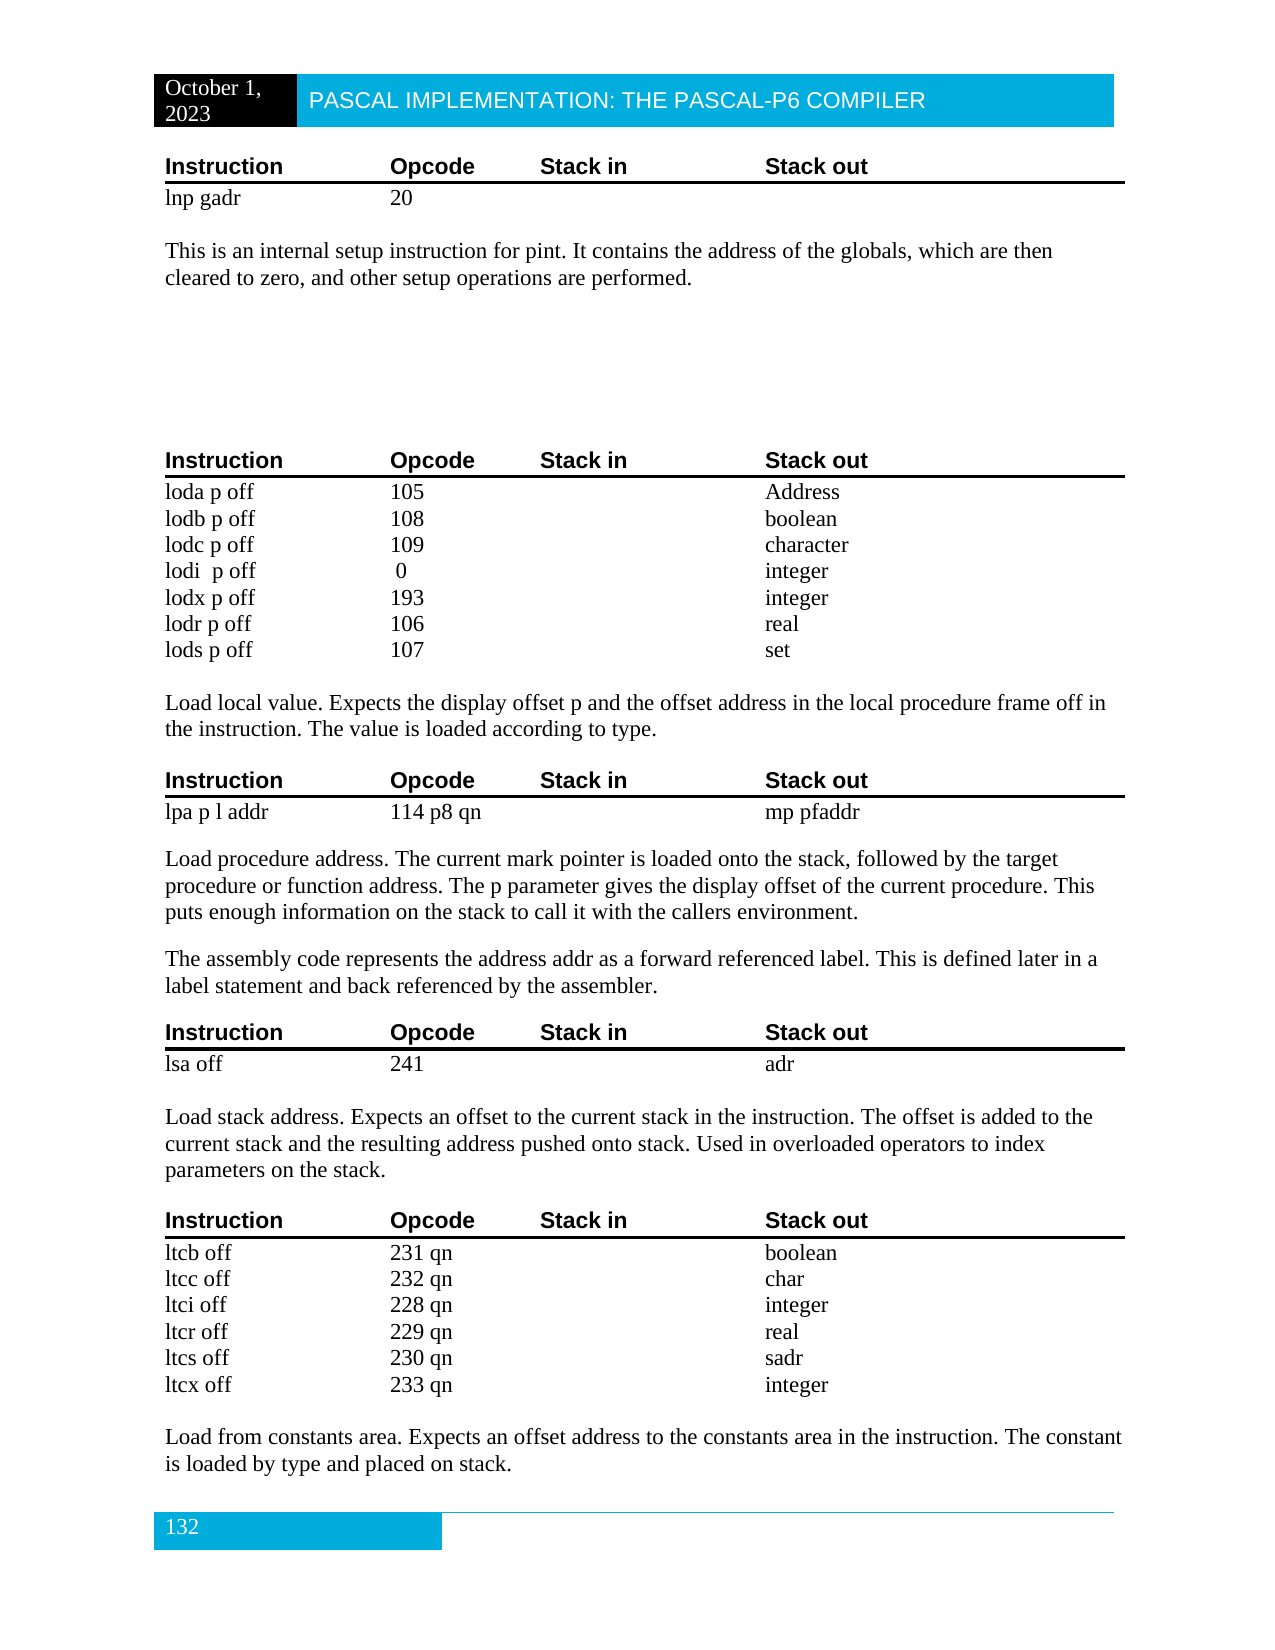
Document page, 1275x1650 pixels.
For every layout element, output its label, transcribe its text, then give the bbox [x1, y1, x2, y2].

text This is an internal setup instruction for pint. It contains the address of the globals, which are then cleared to zero, and other setup operations are performed. [165, 237, 1125, 290]
text ltcs off 230 qn sadr [165, 1344, 1125, 1371]
text Instruction Opcode Stack in Stack out [165, 447, 1125, 475]
text lnp gadr 20 [165, 184, 1125, 211]
text ltcx off 233 qn integer [165, 1371, 1125, 1397]
text lodb p off 108 boolean [165, 504, 1125, 531]
text ltcr off 229 qn real [165, 1318, 1125, 1344]
text ltcc off 232 qn char [165, 1265, 1125, 1292]
text lods p off 107 set [165, 636, 1125, 663]
text The assembly code represents the address addr as a forward referenced label. This is defined later in a label statement and back referenced by the assembler. [165, 945, 1125, 998]
text Instruction Opcode Stack in Stack out [165, 1207, 1125, 1236]
text Instruction Opcode Stack in Stack out [165, 153, 1125, 181]
text ltcb off 231 qn boolean [165, 1239, 1125, 1265]
text Load procedure address. The current mark pointer is loaded onto the stack, followed by the target procedure or function address. The p parameter gives the display offset of the current procedure. This puts enough information on the stack to call it with the callers environment. [165, 846, 1125, 924]
text loda p off 105 Address [165, 478, 1125, 504]
text ltci off 228 qn integer [165, 1292, 1125, 1318]
text Instruction Opcode Stack in Stack out [165, 1019, 1125, 1047]
text lodx p off 193 integer [165, 584, 1125, 610]
text lpa p l addr 114 p8 qn mp pfaddr [165, 798, 1125, 825]
text lodi p off 0 integer [165, 557, 1125, 584]
text Instruction Opcode Stack in Stack out [165, 767, 1125, 795]
text lodr p off 106 real [165, 610, 1125, 636]
text Load local value. Expects the display offset p and the offset address in the local procedure frame off in the instruction. The value is loaded according to type. [165, 689, 1125, 742]
text Load stack address. Expects an offset to the current stack in the instruction. The offset is added to the current stack and the resulting address pushed onto stack. Used in overloaded operators to index parameters on the stack. [165, 1103, 1125, 1182]
text lsa off 241 adr [165, 1051, 1125, 1077]
text Load from constants area. Expects an offset address to the constants area in the instruction. The constant is loaded by type and placed on stack. [165, 1423, 1125, 1476]
text lodc p off 109 character [165, 531, 1125, 557]
